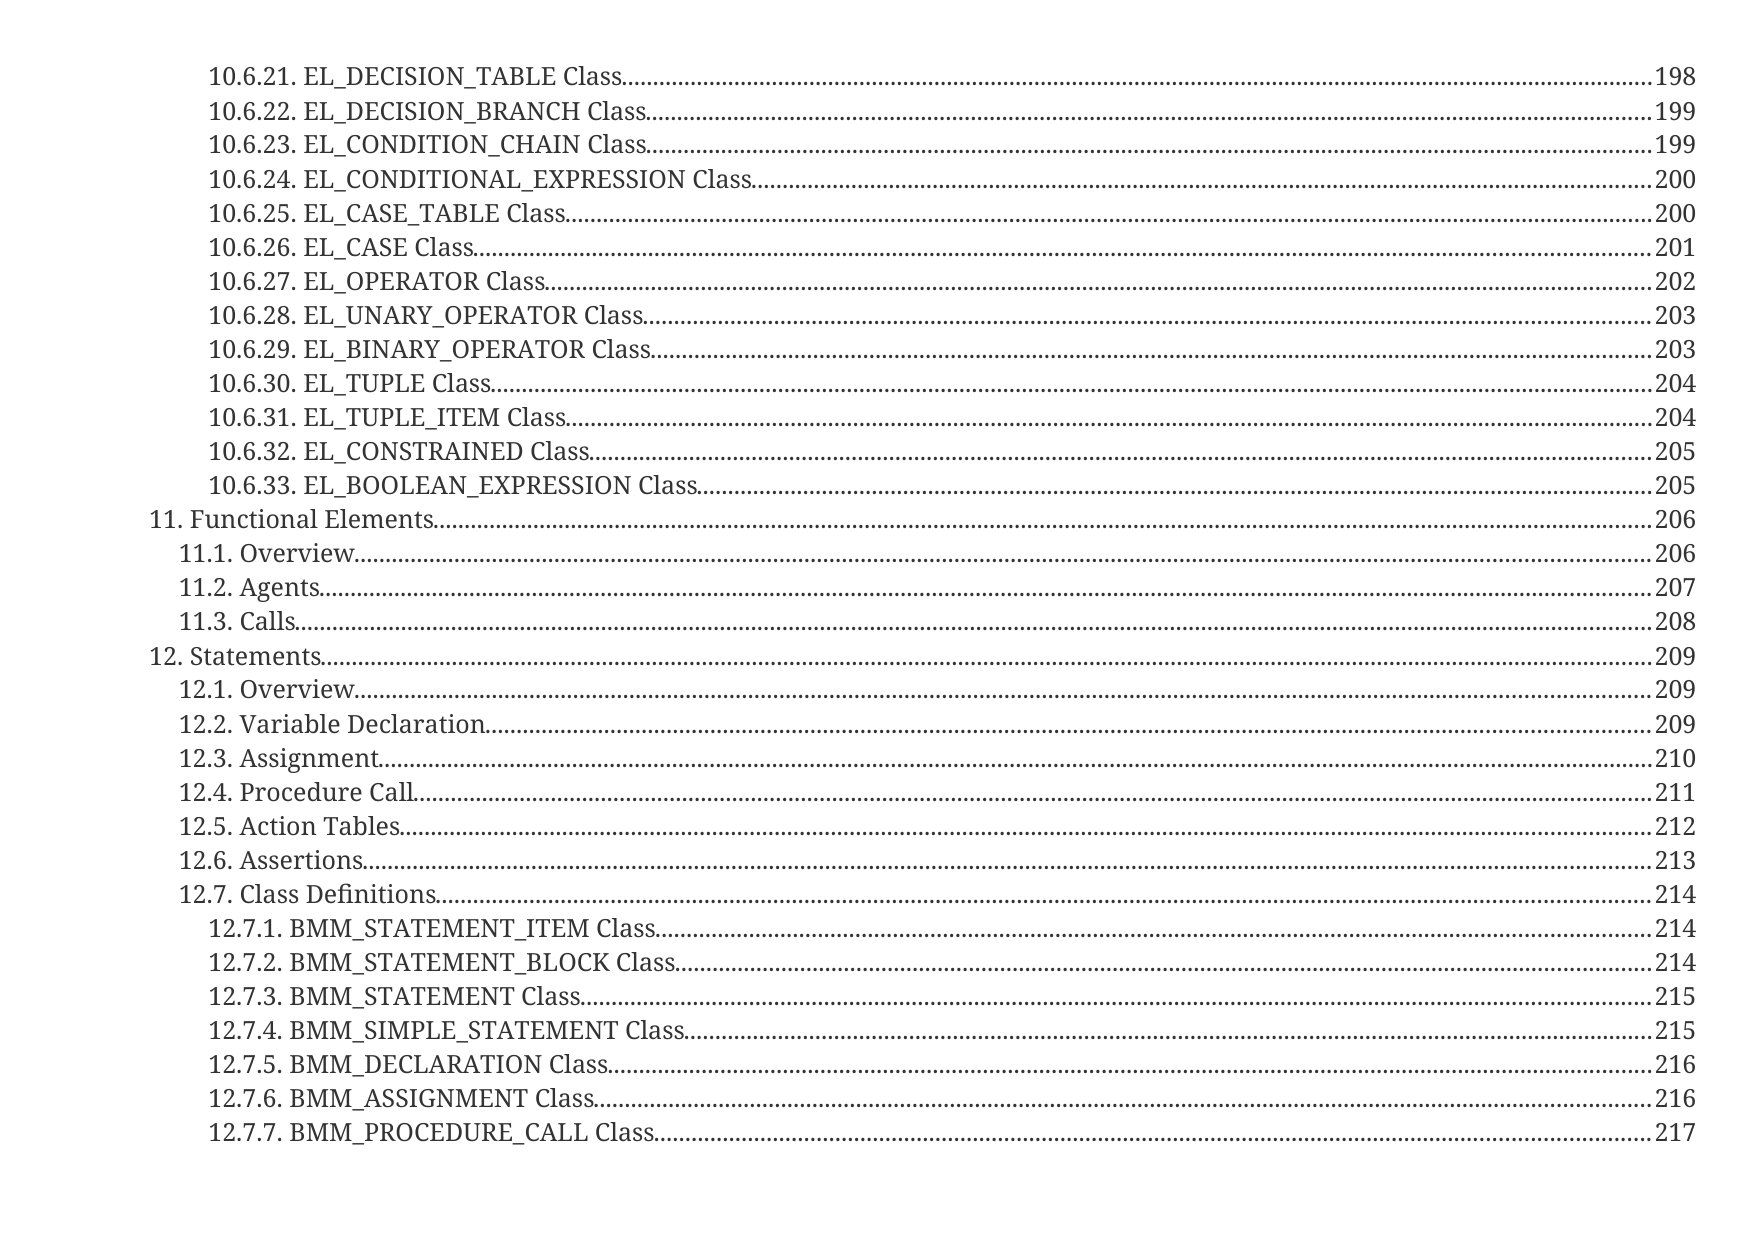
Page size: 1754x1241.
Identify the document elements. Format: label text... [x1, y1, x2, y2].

text 10.6.23. EL_CONDITION_CHAIN Class 199 [207, 127, 1695, 161]
text 10.6.27. EL_OPERATOR Class 202 [207, 263, 1695, 297]
text 12.7.2. BMM_STATEMENT_BLOCK Class 214 [207, 945, 1695, 979]
text 11.2. Agents 207 [177, 570, 1695, 604]
text 12.3. Assignment 210 [177, 740, 1695, 774]
text 12.5. Action Tables 212 [177, 808, 1695, 842]
text 12.7.5. BMM_DECLARATION Class 216 [207, 1047, 1695, 1081]
text 12.2. Variable Declaration 209 [177, 706, 1695, 740]
text 10.6.33. EL_BOOLEAN_EXPRESSION Class 205 [207, 468, 1695, 502]
text 10.6.25. EL_CASE_TABLE Class 200 [207, 195, 1695, 229]
text 11.1. Overview 206 [177, 536, 1695, 570]
text 10.6.21. EL_DECISION_TABLE Class 198 [207, 59, 1695, 93]
text 12. Statements 209 [148, 638, 1695, 672]
text 10.6.29. EL_BINARY_OPERATOR Class 203 [207, 332, 1695, 366]
text 12.1. Overview 209 [177, 672, 1695, 706]
text 12.7.7. BMM_PROCEDURE_CALL Class 217 [207, 1115, 1695, 1149]
text 12.4. Procedure Call 211 [177, 774, 1695, 808]
text 10.6.32. EL_CONSTRAINED Class 205 [207, 434, 1695, 468]
text 10.6.22. EL_DECISION_BRANCH Class 199 [207, 93, 1695, 127]
text 11.3. Calls 208 [177, 604, 1695, 638]
text 12.7.4. BMM_SIMPLE_STATEMENT Class 215 [207, 1013, 1695, 1047]
text 12.7.3. BMM_STATEMENT Class 215 [207, 979, 1695, 1013]
text 12.7.6. BMM_ASSIGNMENT Class 216 [207, 1081, 1695, 1115]
text 12.6. Assertions 213 [177, 842, 1695, 877]
text 10.6.31. EL_TUPLE_ITEM Class 204 [207, 400, 1695, 434]
text 10.6.26. EL_CASE Class 201 [207, 229, 1695, 263]
text 10.6.24. EL_CONDITIONAL_EXPRESSION Class 200 [207, 161, 1695, 195]
text 12.7. Class Definitions 214 [177, 877, 1695, 911]
text 11. Functional Elements 206 [148, 502, 1695, 536]
text 10.6.28. EL_UNARY_OPERATOR Class 203 [207, 297, 1695, 332]
text 12.7.1. BMM_STATEMENT_ITEM Class 214 [207, 911, 1695, 945]
text 10.6.30. EL_TUPLE Class 204 [207, 366, 1695, 400]
